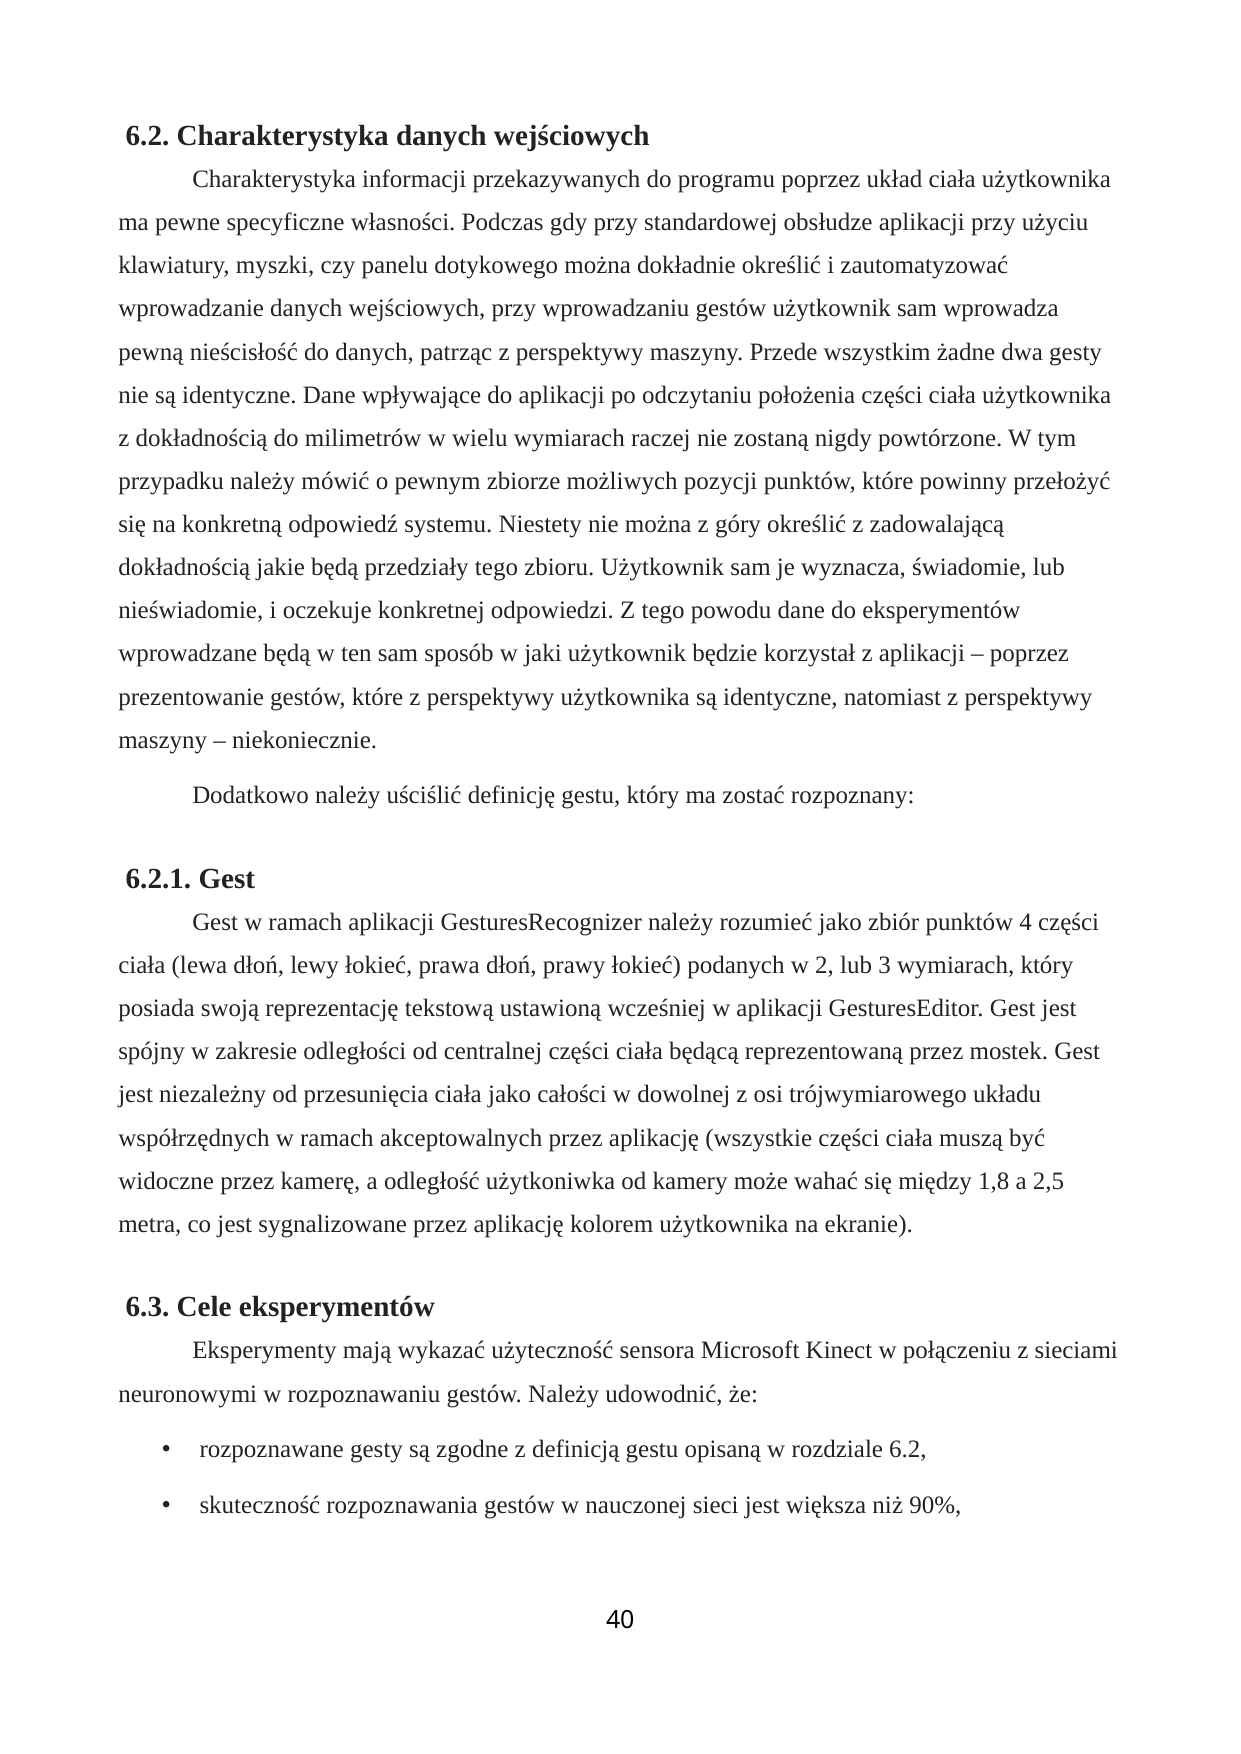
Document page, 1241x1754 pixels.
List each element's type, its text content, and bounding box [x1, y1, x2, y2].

subtitle Cele eksperymentów [118, 1289, 1122, 1323]
subtitle Gest [118, 861, 1122, 894]
list rozpoznawane gesty są zgodne z definicją gestu opisaną w rozdziale 6.2, [162, 1434, 1122, 1463]
text Eksperymenty mają wykazać użyteczność sensora Microsoft Kinect w połączeniu z sieciami neuronowymi w rozpoznawaniu gestów. Należy udowodnić, że: [118, 1336, 1122, 1407]
text Gest w ramach aplikacji GesturesRecognizer należy rozumieć jako zbiór punktów 4 części ciała (lewa dłoń, lewy łokieć, prawa dłoń, prawy łokieć) podanych w 2, lub 3 wymiarach, który posiada swoją reprezentację tekstową ustawioną wcześniej w aplikacji GesturesEditor. Gest jest spójny w zakresie odległości od centralnej części ciała będącą reprezentowaną przez mostek. Gest jest niezależny od przesunięcia ciała jako całości w dowolnej z osi trójwymiarowego układu współrzędnych w ramach akceptowalnych przez aplikację (wszystkie części ciała muszą być widoczne przez kamerę, a odległość użytkoniwka od kamery może wahać się między 1,8 a 2,5 metra, co jest sygnalizowane przez aplikację kolorem użytkownika na ekranie). [118, 907, 1122, 1238]
subtitle Charakterystyka danych wejściowych [118, 118, 1122, 152]
list skuteczność rozpoznawania gestów w nauczonej sieci jest większa niż 90%, [162, 1490, 1122, 1519]
text Charakterystyka informacji przekazywanych do programu poprzez układ ciała użytkownika ma pewne specyficzne własności. Podczas gdy przy standardowej obsłudze aplikacji przy użyciu klawiatury, myszki, czy panelu dotykowego można dokładnie określić i zautomatyzować wprowadzanie danych wejściowych, przy wprowadzaniu gestów użytkownik sam wprowadza pewną nieścisłość do danych, patrząc z perspektywy maszyny. Przede wszystkim żadne dwa gesty nie są identyczne. Dane wpływające do aplikacji po odczytaniu położenia części ciała użytkownika z dokładnością do milimetrów w wielu wymiarach raczej nie zostaną nigdy powtórzone. W tym przypadku należy mówić o pewnym zbiorze możliwych pozycji punktów, które powinny przełożyć się na konkretną odpowiedź systemu. Niestety nie można z góry określić z zadowalającą dokładnością jakie będą przedziały tego zbioru. Użytkownik sam je wyznacza, świadomie, lub nieświadomie, i oczekuje konkretnej odpowiedzi. Z tego powodu dane do eksperymentów wprowadzane będą w ten sam sposób w jaki użytkownik będzie korzystał z aplikacji – poprzez prezentowanie gestów, które z perspektywy użytkownika są identyczne, natomiast z perspektywy maszyny – niekoniecznie. [118, 164, 1122, 753]
text Dodatkowo należy uściślić definicję gestu, który ma zostać rozpoznany: [118, 780, 1122, 809]
